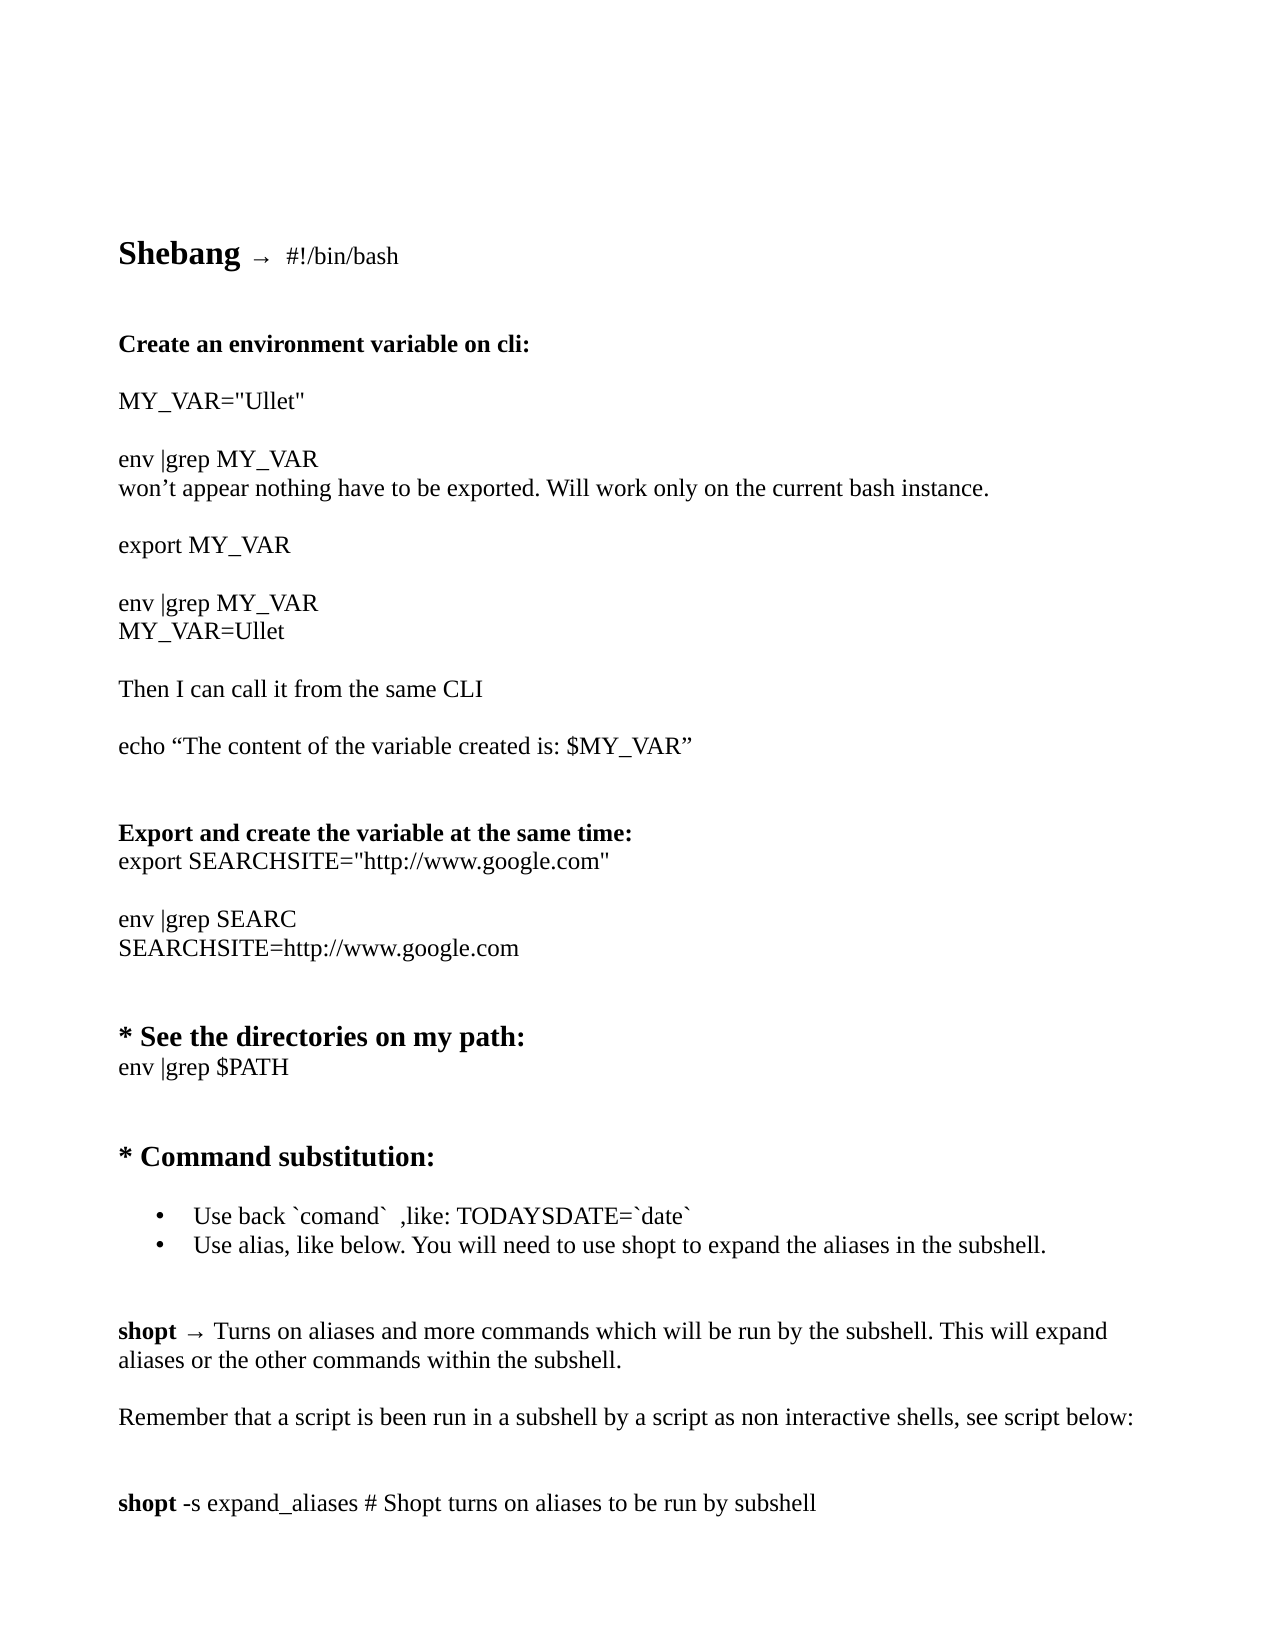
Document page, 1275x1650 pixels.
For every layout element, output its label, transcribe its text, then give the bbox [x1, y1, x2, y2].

text Export and create the variable at the same time: [118, 818, 1157, 846]
text * See the directories on my path: [118, 1019, 1157, 1052]
text env |grep $PATH [118, 1052, 1157, 1081]
text won’t appear nothing have to be exported. Will work only on the current bash instance. [118, 473, 1157, 501]
text shopt -s expand_aliases # Shopt turns on aliases to be run by subshell [118, 1488, 1157, 1517]
text env |grep MY_VAR [118, 444, 1157, 473]
text SEARCHSITE=http://www.google.com [118, 933, 1157, 961]
text Shebang → #!/bin/bash [118, 233, 1157, 271]
list Use alias, like below. You will need to use shopt to expand the aliases in the subshell. [156, 1230, 1157, 1258]
text Remember that a script is been run in a subshell by a script as non interactive shells, see script below: [118, 1402, 1157, 1431]
text Create an environment variable on cli: [118, 329, 1157, 358]
text Then I can call it from the same CLI [118, 674, 1157, 703]
text env |grep MY_VAR [118, 588, 1157, 616]
text echo “The content of the variable created is: $MY_VAR” [118, 731, 1157, 760]
text export SEARCHSITE="http://www.google.com" [118, 846, 1157, 875]
list Use back `comand` ,like: TODAYSDATE=`date` [156, 1201, 1157, 1230]
text shopt → Turns on aliases and more commands which will be run by the subshell. This will expand aliases or the other commands within the subshell. [118, 1316, 1157, 1373]
text export MY_VAR [118, 530, 1157, 559]
text * Command substitution: [118, 1139, 1157, 1172]
text MY_VAR="Ullet" [118, 386, 1157, 415]
text MY_VAR=Ullet [118, 616, 1157, 645]
text env |grep SEARC [118, 904, 1157, 933]
